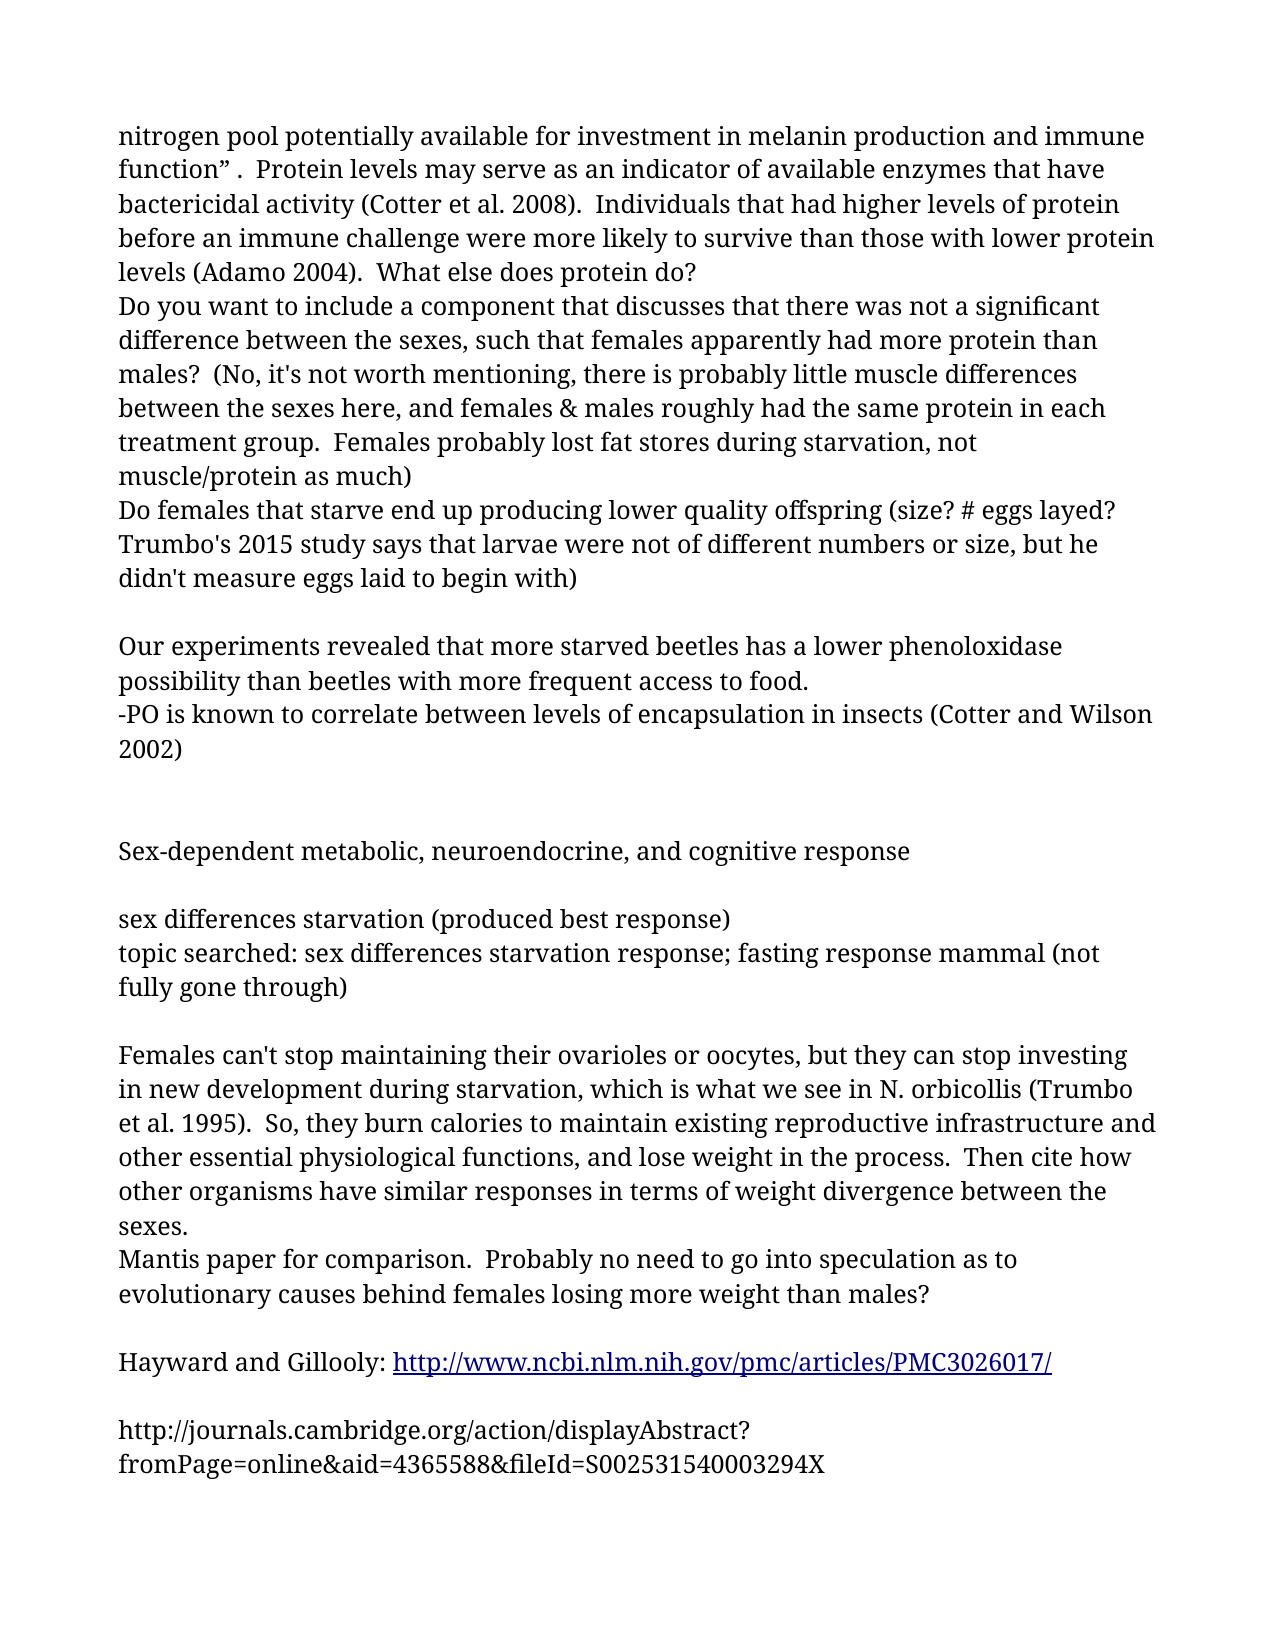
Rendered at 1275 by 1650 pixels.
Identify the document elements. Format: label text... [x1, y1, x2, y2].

text -PO is known to correlate between levels of encapsulation in insects (Cotter and Wilson 2002) [118, 697, 1157, 765]
text Do females that starve end up producing lower quality offspring (size? # eggs layed? Trumbo's 2015 study says that larvae were not of different numbers or size, but he didn't measure eggs laid to begin with) [118, 493, 1157, 595]
text Hayward and Gillooly: http://www.ncbi.nlm.nih.gov/pmc/articles/PMC3026017/ [118, 1344, 1157, 1378]
text topic searched: sex differences starvation response; fasting response mammal (not fully gone through) [118, 936, 1157, 1004]
text sex differences starvation (produced best response) [118, 902, 1157, 936]
text Our experiments revealed that more starved beetles has a lower phenoloxidase possibility than beetles with more frequent access to food. [118, 629, 1157, 697]
text Females can't stop maintaining their ovarioles or oocytes, but they can stop investing in new development during starvation, which is what we see in N. orbicollis (Trumbo et al. 1995). So, they burn calories to maintain existing reproductive infrastructure and other essential physiological functions, and lose weight in the process. Then cite how other organisms have similar responses in terms of weight divergence between the sexes. [118, 1038, 1157, 1242]
text http://journals.cambridge.org/action/displayAbstract?fromPage=online&aid=4365588&fileId=S002531540003294X [118, 1412, 1157, 1481]
text nitrogen pool potentially available for investment in melanin production and immune function” . Protein levels may serve as an indicator of available enzymes that have bactericidal activity (Cotter et al. 2008). Individuals that had higher levels of protein before an immune challenge were more likely to survive than those with lower protein levels (Adamo 2004). What else does protein do? [118, 118, 1157, 288]
text Do you want to include a component that discusses that there was not a significant difference between the sexes, such that females apparently had more protein than males? (No, it's not worth mentioning, there is probably little muscle differences between the sexes here, and females & males roughly had the same protein in each treatment group. Females probably lost fat stores during starvation, not muscle/protein as much) [118, 288, 1157, 493]
text Sex-dependent metabolic, neuroendocrine, and cognitive response [118, 833, 1157, 867]
text Mantis paper for comparison. Probably no need to go into speculation as to evolutionary causes behind females losing more weight than males? [118, 1242, 1157, 1310]
